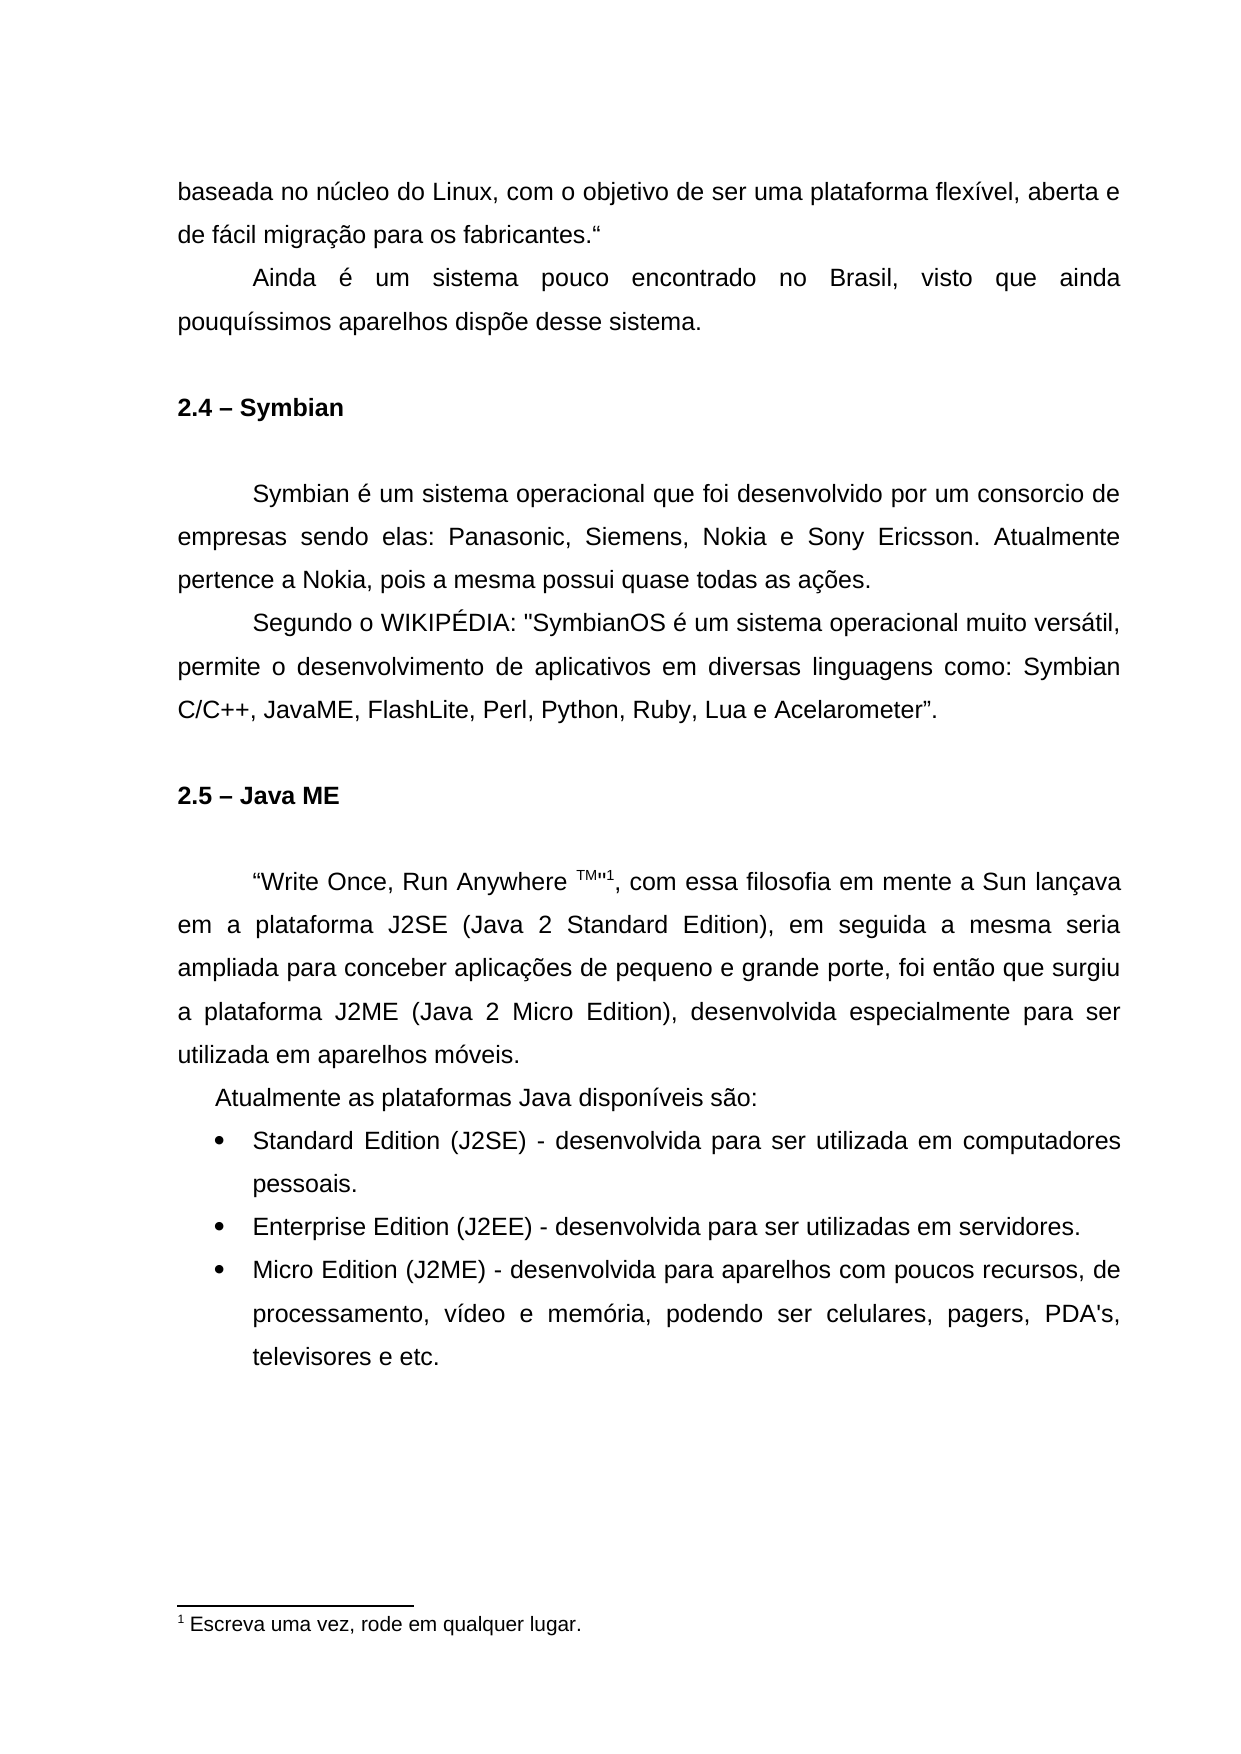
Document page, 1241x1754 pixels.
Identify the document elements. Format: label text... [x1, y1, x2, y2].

text “Write Once, Run Anywhere TM", com essa filosofia em mente a Sun lançava em a plataforma J2SE (Java 2 Standard Edition), em seguida a mesma seria ampliada para conceber aplicações de pequeno e grande porte, foi então que surgiu a plataforma J2ME (Java 2 Micro Edition), desenvolvida especialmente para ser utilizada em aparelhos móveis. [177, 867, 1122, 1068]
text 2.4 – Symbian [177, 393, 1122, 422]
text 2.5 – Java ME [177, 781, 1122, 810]
text baseada no núcleo do Linux, com o objetivo de ser uma plataforma flexível, aberta e de fácil migração para os fabricantes.“ [177, 177, 1122, 249]
text Escreva uma vez, rode em qualquer lugar. [177, 1612, 1122, 1636]
text Atualmente as plataformas Java disponíveis são: [177, 1083, 1122, 1112]
text Segundo o WIKIPÉDIA: "SymbianOS é um sistema operacional muito versátil, permite o desenvolvimento de aplicativos em diversas linguagens como: Symbian C/C++, JavaME, FlashLite, Perl, Python, Ruby, Lua e Acelarometer”. [177, 608, 1122, 723]
text Symbian é um sistema operacional que foi desenvolvido por um consorcio de empresas sendo elas: Panasonic, Siemens, Nokia e Sony Ericsson. Atualmente pertence a Nokia, pois a mesma possui quase todas as ações. [177, 479, 1122, 594]
list Standard Edition (J2SE) - desenvolvida para ser utilizada em computadores pessoais. [215, 1126, 1122, 1198]
list Micro Edition (J2ME) - desenvolvida para aparelhos com poucos recursos, de processamento, vídeo e memória, podendo ser celulares, pagers, PDA's, televisores e etc. [215, 1256, 1122, 1371]
list Enterprise Edition (J2EE) - desenvolvida para ser utilizadas em servidores. [215, 1212, 1122, 1241]
text Ainda é um sistema pouco encontrado no Brasil, visto que ainda pouquíssimos aparelhos dispõe desse sistema. [177, 263, 1122, 335]
